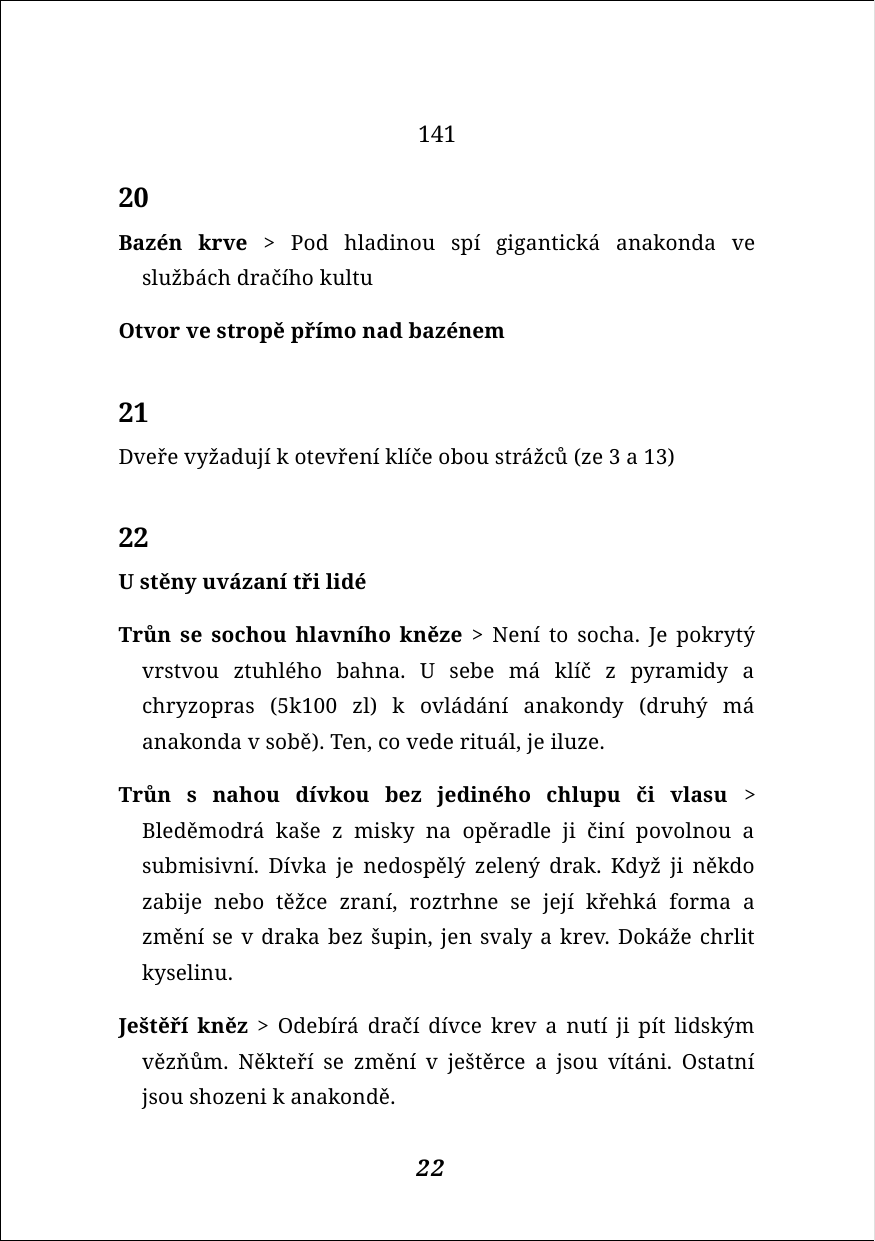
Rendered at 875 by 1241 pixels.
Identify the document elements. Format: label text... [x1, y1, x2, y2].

subtitle 22 [118, 519, 756, 556]
text Trůn se sochou hlavního kněze > Není to socha. Je pokrytý vrstvou ztuhlého bahna. U sebe má klíč z pyramidy a chryzopras (5k100 zl) k ovládání anakondy (druhý má anakonda v sobě). Ten, co vede rituál, je iluze. [118, 621, 756, 756]
text Dveře vyžadují k otevření klíče obou strážců (ze 3 a 13) [118, 442, 756, 470]
subtitle 21 [118, 393, 756, 430]
text Otvor ve stropě přímo nad bazénem [118, 316, 756, 345]
text Ještěří kněz > Odebírá dračí dívce krev a nutí ji pít lidským vězňům. Někteří se změní v ještěrce a jsou vítáni. Ostatní jsou shozeni k anakondě. [118, 1011, 756, 1111]
text U stěny uvázaní tři lidé [118, 567, 756, 596]
subtitle 20 [118, 179, 756, 216]
text Bazén krve > Pod hladinou spí gigantická anakonda ve službách dračího kultu [118, 228, 756, 292]
text Trůn s nahou dívkou bez jediného chlupu či vlasu > Bleděmodrá kaše z misky na opěradle ji činí povolnou a submisivní. Dívka je nedospělý zelený drak. Když ji někdo zabije nebo těžce zraní, roztrhne se její křehká forma a změní se v draka bez šupin, jen svaly a krev. Dokáže chrlit kyselinu. [118, 780, 756, 986]
